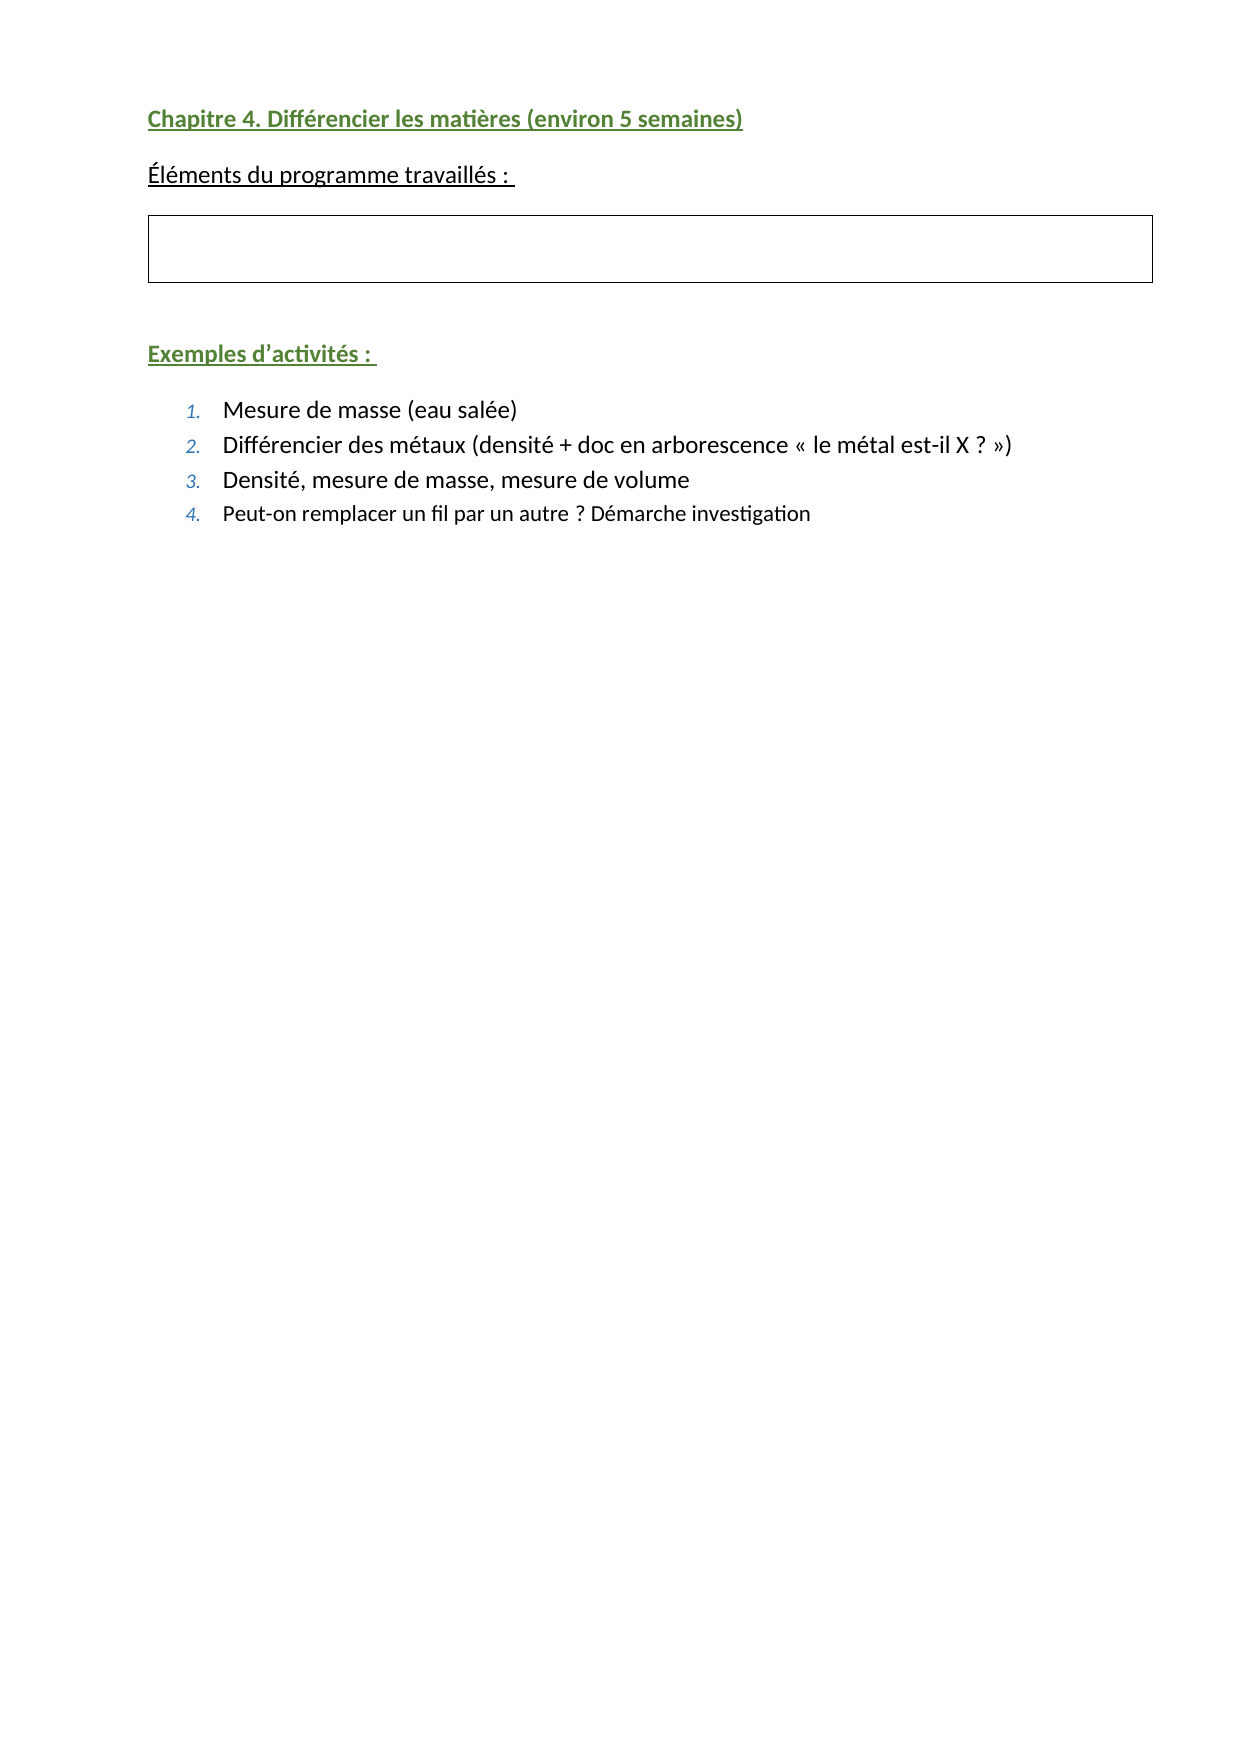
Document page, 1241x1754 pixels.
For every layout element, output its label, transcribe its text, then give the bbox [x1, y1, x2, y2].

list Différencier des métaux (densité + doc en arborescence « le métal est-il X ? ») [185, 429, 1152, 459]
list Mesure de masse (eau salée) [185, 394, 1152, 424]
list Densité, mesure de masse, mesure de volume [185, 464, 1152, 494]
text Éléments du programme travaillés : [148, 159, 1152, 190]
list Peut-on remplacer un fil par un autre ? Démarche investigation [185, 499, 1152, 527]
text Exemples d’activités : [148, 338, 1152, 369]
table_header [149, 216, 1152, 282]
text Chapitre 4. Différencier les matières (environ 5 semaines) [148, 103, 1152, 134]
